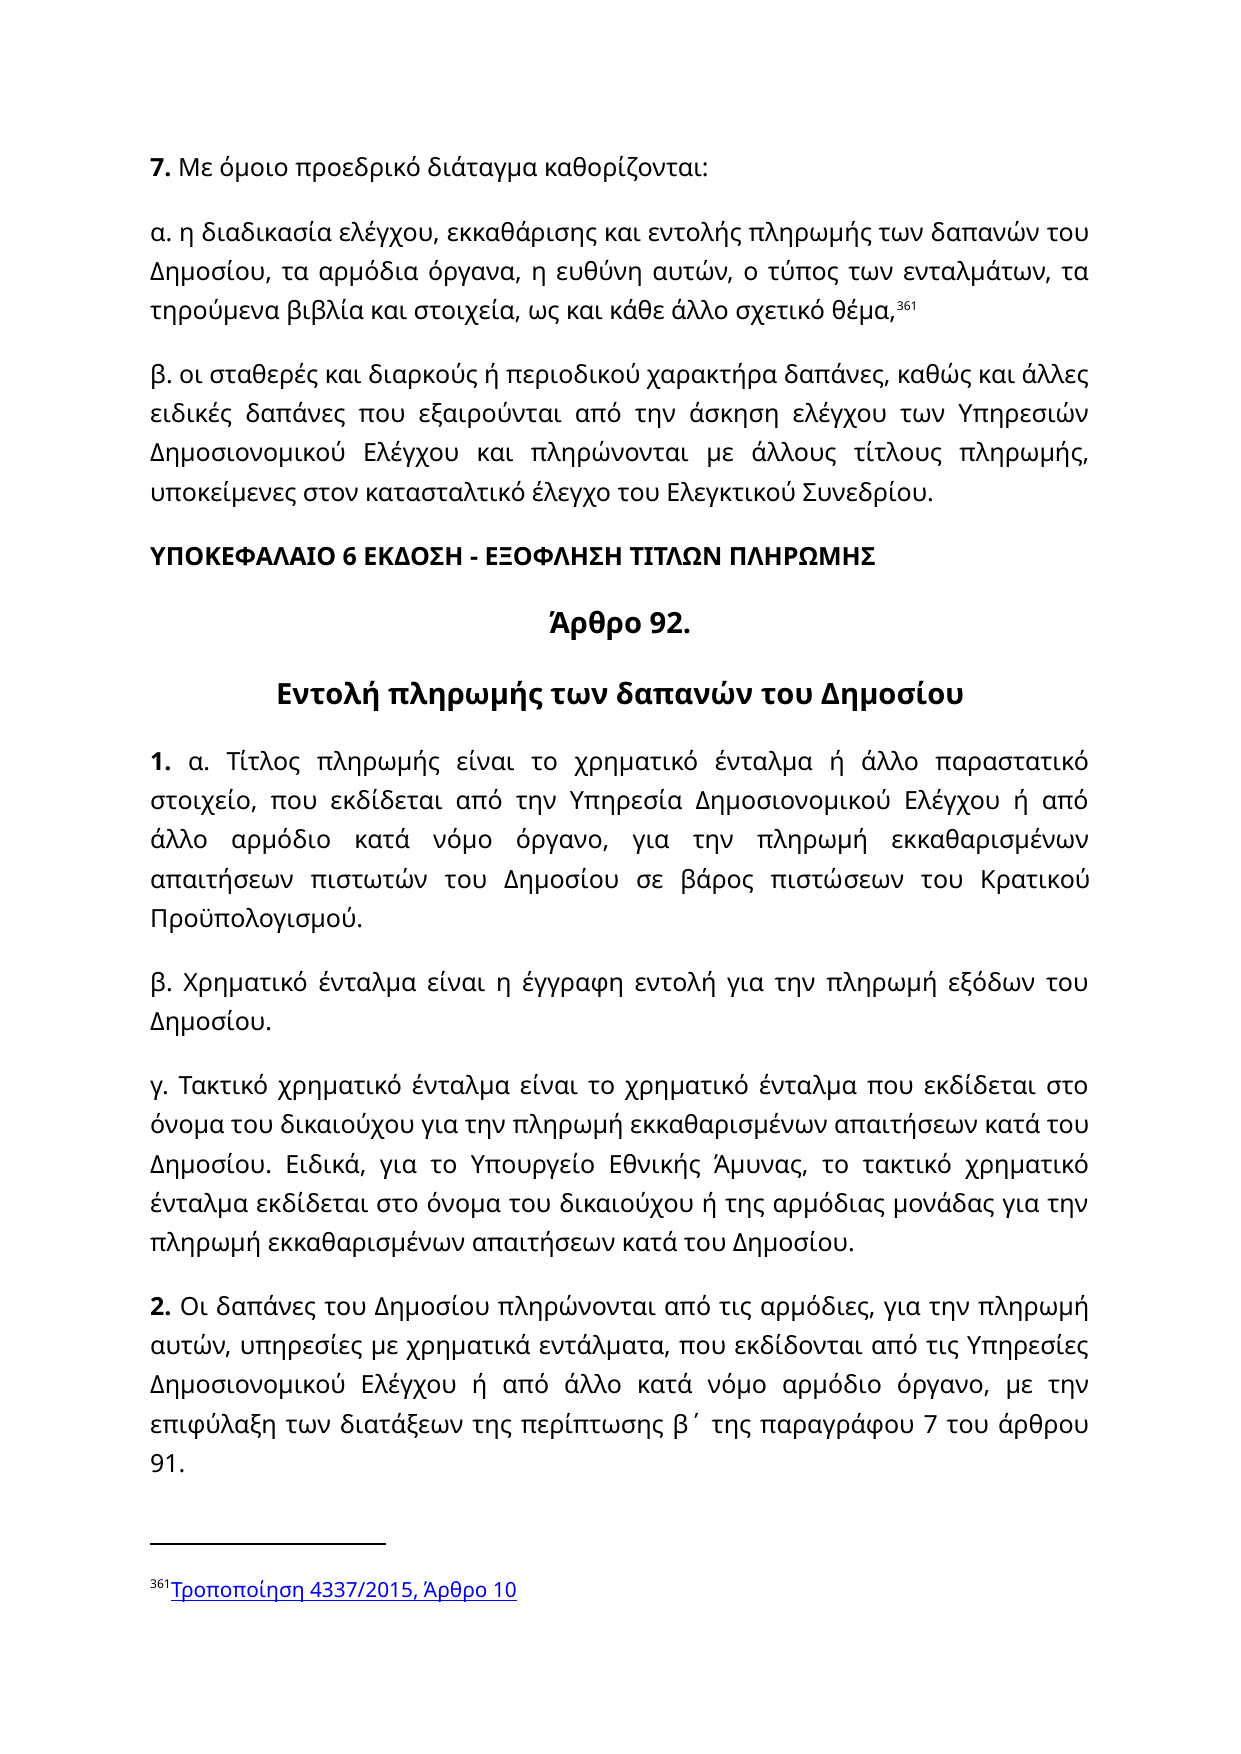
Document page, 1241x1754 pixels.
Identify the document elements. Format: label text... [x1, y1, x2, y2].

text β. οι σταθερές και διαρκούς ή περιοδικού χαρακτήρα δαπάνες, καθώς και άλλες ειδικές δαπάνες που εξαιρούνται από την άσκηση ελέγχου των Υπηρεσιών Δημοσιονομικού Ελέγχου και πληρώνονται με άλλους τίτλους πληρωμής, υποκείμενες στον κατασταλτικό έλεγχο του Ελεγκτικού Συνεδρίου. [150, 357, 1090, 508]
text 7. Με όμοιο προεδρικό διάταγμα καθορίζονται: [150, 150, 1090, 184]
text Τροποποίηση 4337/2015, Άρθρο 10 [150, 1576, 1090, 1604]
text γ. Τακτικό χρηματικό ένταλμα είναι το χρηματικό ένταλμα που εκδίδεται στο όνομα του δικαιούχου για την πληρωμή εκκαθαρισμένων απαιτήσεων κατά του Δημοσίου. Ειδικά, για το Υπουργείο Εθνικής Άμυνας, το τακτικό χρηματικό ένταλμα εκδίδεται στο όνομα του δικαιούχου ή της αρμόδιας μονάδας για την πληρωμή εκκαθαρισμένων απαιτήσεων κατά του Δημοσίου. [150, 1068, 1090, 1259]
subtitle Άρθρο 92. [150, 602, 1090, 642]
subtitle Εντολή πληρωμής των δαπανών του Δημοσίου [150, 673, 1090, 713]
text 2. Οι δαπάνες του Δημοσίου πληρώνονται από τις αρμόδιες, για την πληρωμή αυτών, υπηρεσίες με χρηματικά εντάλματα, που εκδίδονται από τις Υπηρεσίες Δημοσιονομικού Ελέγχου ή από άλλο κατά νόμο αρμόδιο όργανο, με την επιφύλαξη των διατάξεων της περίπτωσης β΄ της παραγράφου 7 του άρθρου 91. [150, 1289, 1090, 1479]
text ΥΠΟΚΕΦΑΛΑΙΟ 6 ΕΚΔΟΣΗ - ΕΞΟΦΛΗΣΗ ΤΙΤΛΩΝ ΠΛΗΡΩΜΗΣ [150, 538, 1090, 572]
text β. Χρηματικό ένταλμα είναι η έγγραφη εντολή για την πληρωμή εξόδων του Δημοσίου. [150, 964, 1090, 1038]
text 1. α. Τίτλος πληρωμής είναι το χρηματικό ένταλμα ή άλλο παραστατικό στοιχείο, που εκδίδεται από την Υπηρεσία Δημοσιονομικού Ελέγχου ή από άλλο αρμόδιο κατά νόμο όργανο, για την πληρωμή εκκαθαρισμένων απαιτήσεων πιστωτών του Δημοσίου σε βάρος πιστώ­σεων του Κρατικού Προϋπολογισμού. [150, 744, 1090, 934]
text α. η διαδικασία ελέγχου, εκκαθάρισης και εντολής πληρωμής των δαπανών του Δημοσίου, τα αρμόδια όργανα, η ευθύνη αυτών, ο τύπος των ενταλμάτων, τα τηρούμενα βιβλία και στοιχεία, ως και κάθε άλλο σχετικό θέμα, [150, 214, 1090, 327]
